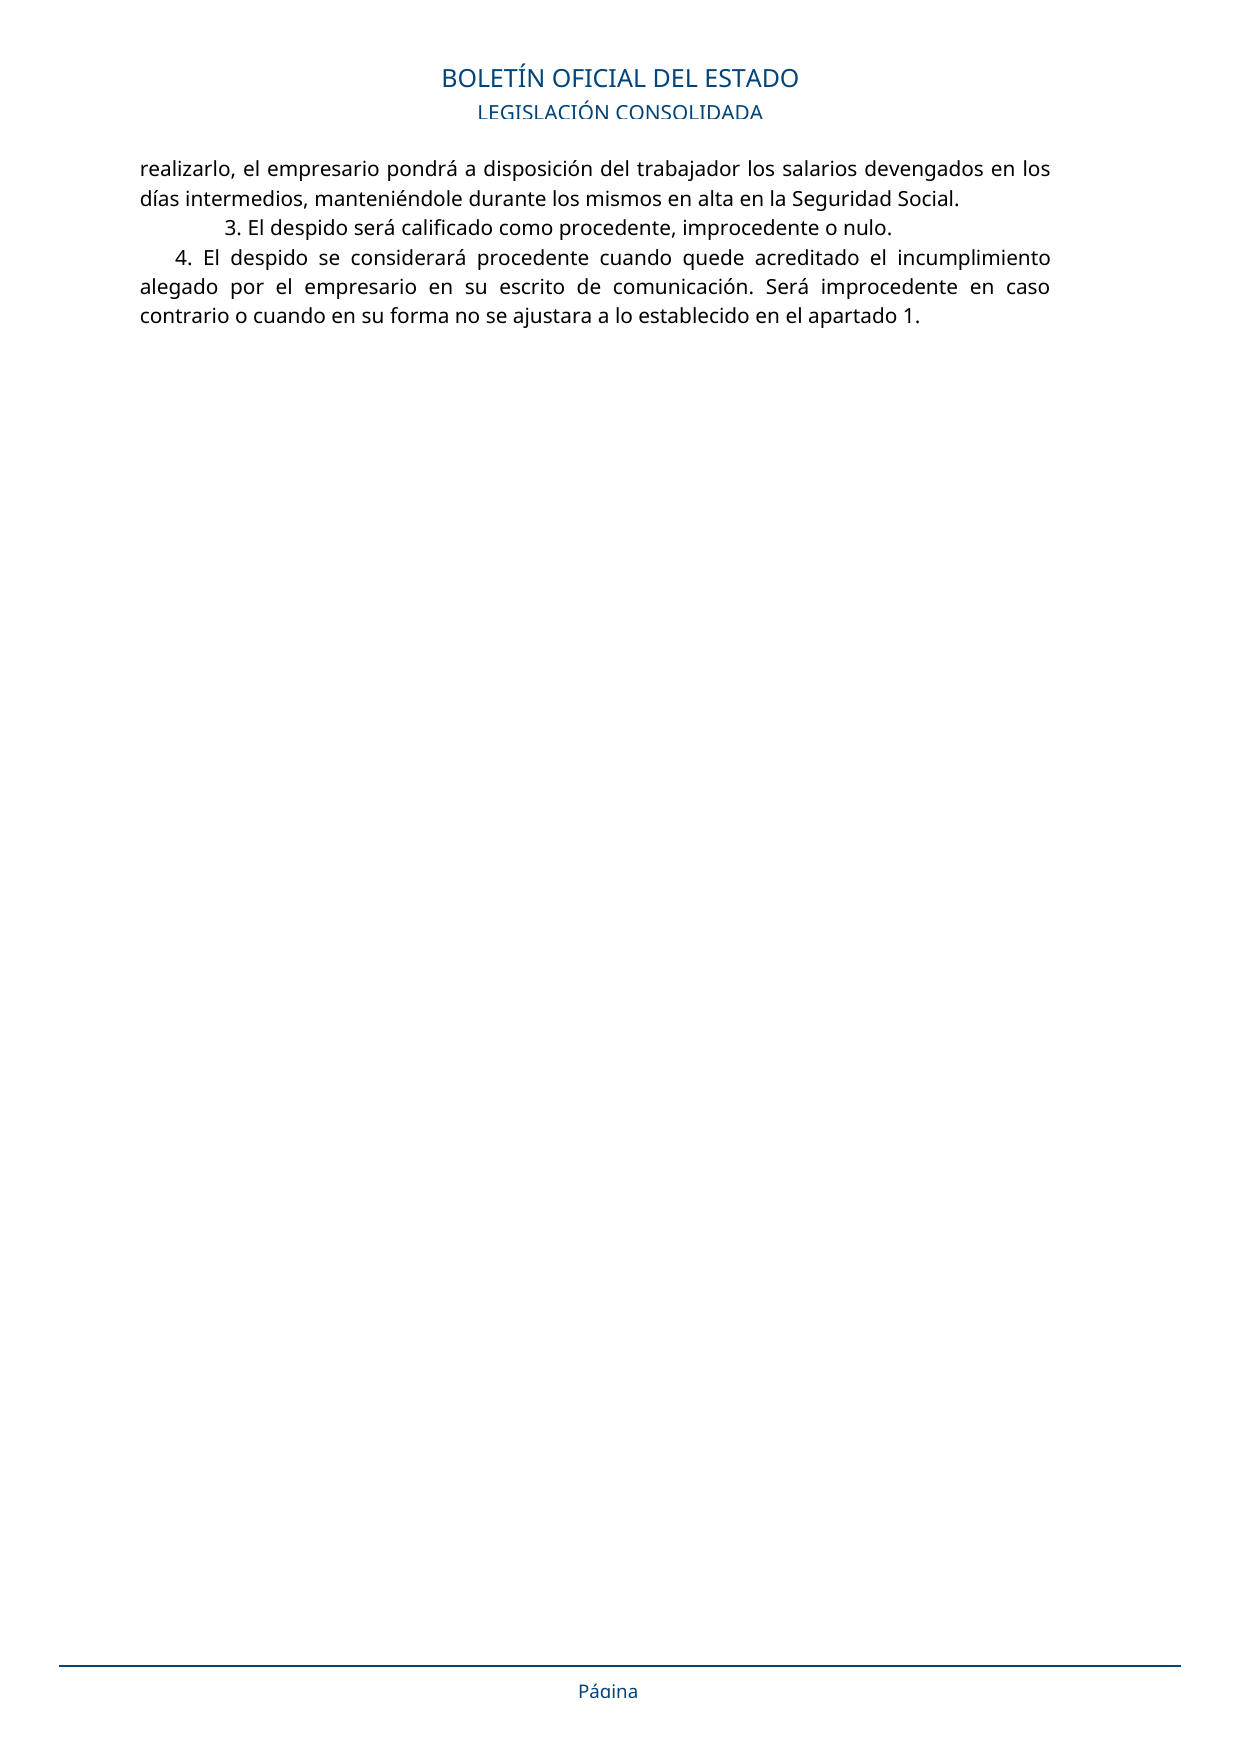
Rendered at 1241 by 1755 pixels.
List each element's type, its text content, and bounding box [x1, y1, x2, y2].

list El despido se considerará procedente cuando quede acreditado el incumplimiento alegado por el empresario en su escrito de comunicación. Será improcedente en caso contrario o cuando en su forma no se ajustara a lo establecido en el apartado 1. [139, 243, 1052, 330]
list realizarlo, el empresario pondrá a disposición del trabajador los salarios devengados en los días intermedios, manteniéndole durante los mismos en alta en la Seguridad Social. [139, 154, 1052, 212]
list El despido será calificado como procedente, improcedente o nulo. [224, 213, 1184, 242]
